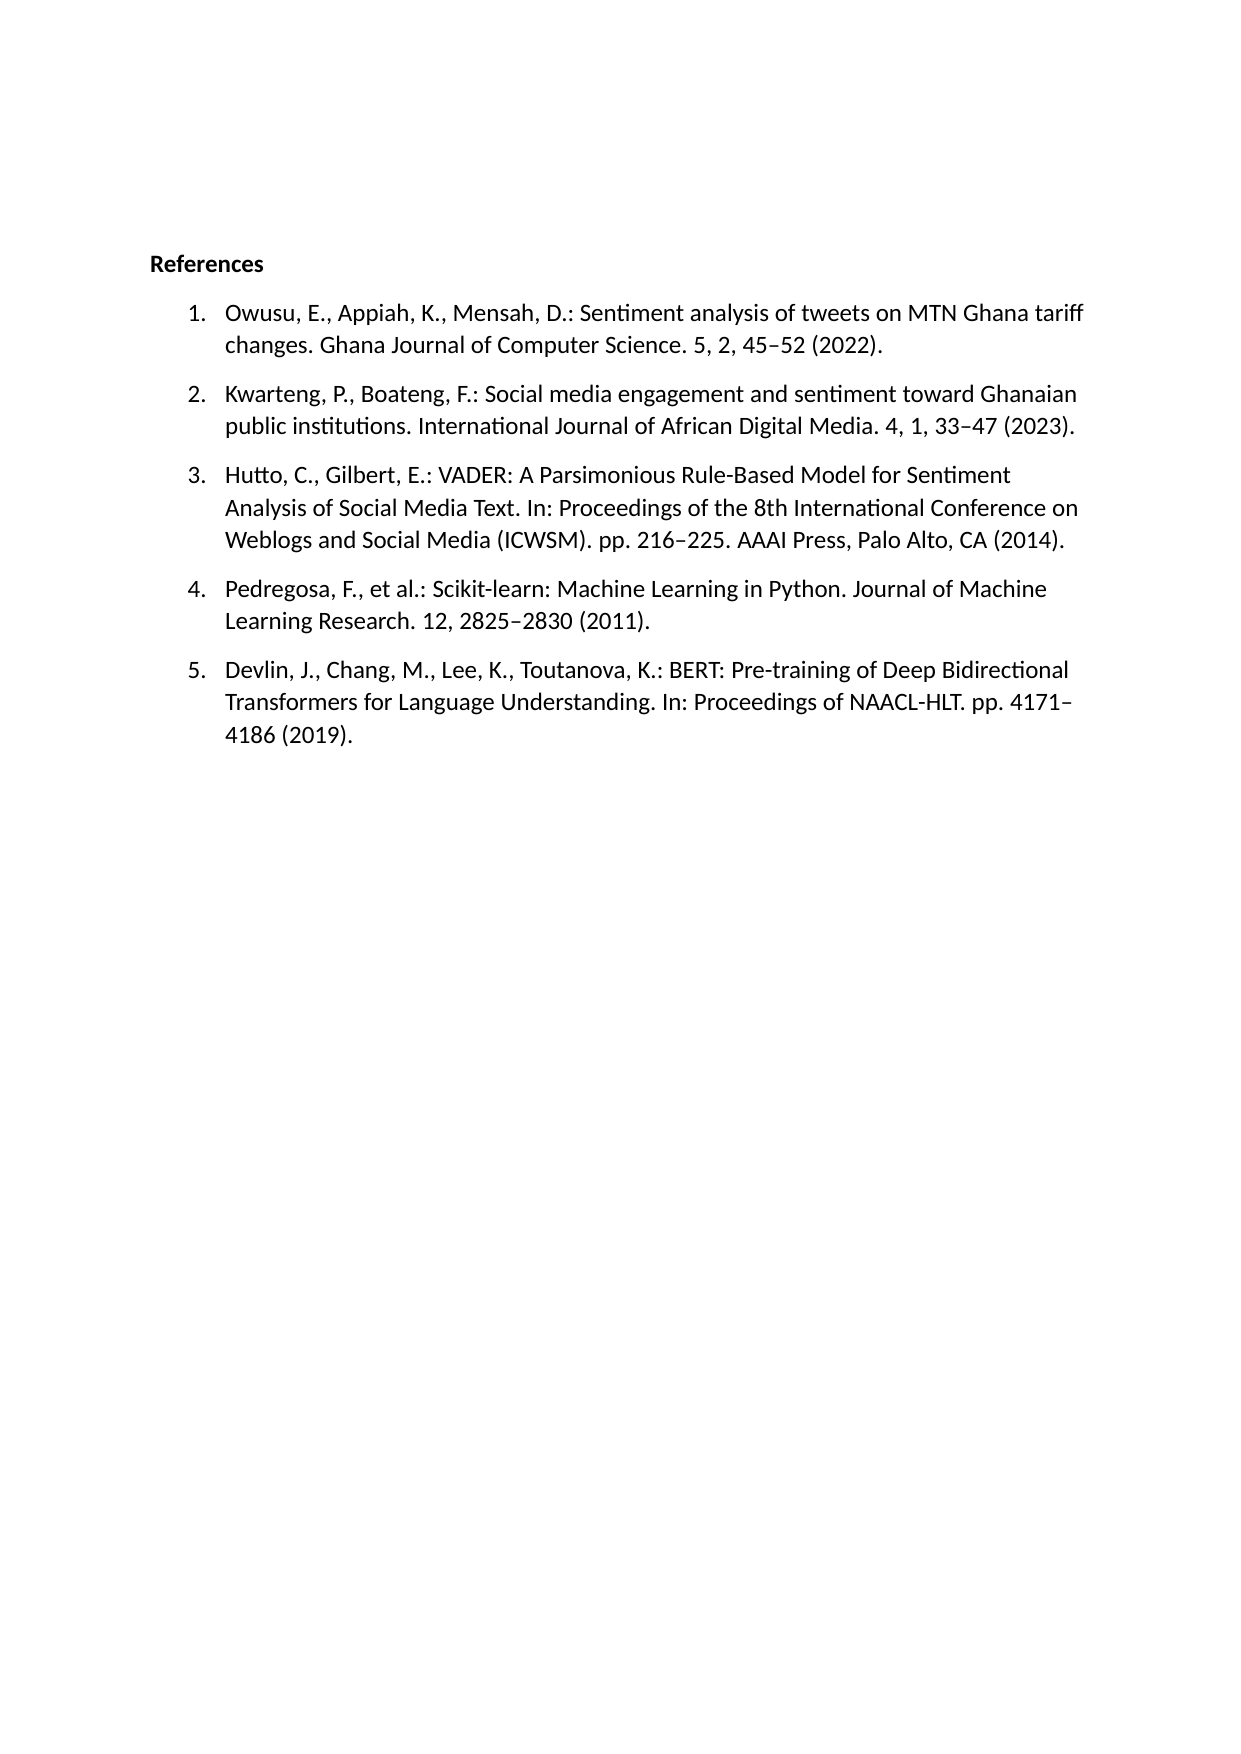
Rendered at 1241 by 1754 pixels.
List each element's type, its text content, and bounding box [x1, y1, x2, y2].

list Pedregosa, F., et al.: Scikit-learn: Machine Learning in Python. Journal of Machine Learning Research. 12, 2825–2830 (2011). [187, 573, 1090, 636]
list Owusu, E., Appiah, K., Mensah, D.: Sentiment analysis of tweets on MTN Ghana tariff changes. Ghana Journal of Computer Science. 5, 2, 45–52 (2022). [187, 297, 1090, 360]
list Hutto, C., Gilbert, E.: VADER: A Parsimonious Rule-Based Model for Sentiment Analysis of Social Media Text. In: Proceedings of the 8th International Conference on Weblogs and Social Media (ICWSM). pp. 216–225. AAAI Press, Palo Alto, CA (2014). [187, 459, 1090, 554]
text References [150, 248, 1090, 278]
list Kwarteng, P., Boateng, F.: Social media engagement and sentiment toward Ghanaian public institutions. International Journal of African Digital Media. 4, 1, 33–47 (2023). [187, 378, 1090, 441]
list Devlin, J., Chang, M., Lee, K., Toutanova, K.: BERT: Pre-training of Deep Bidirectional Transformers for Language Understanding. In: Proceedings of NAACL-HLT. pp. 4171–4186 (2019). [187, 654, 1090, 749]
